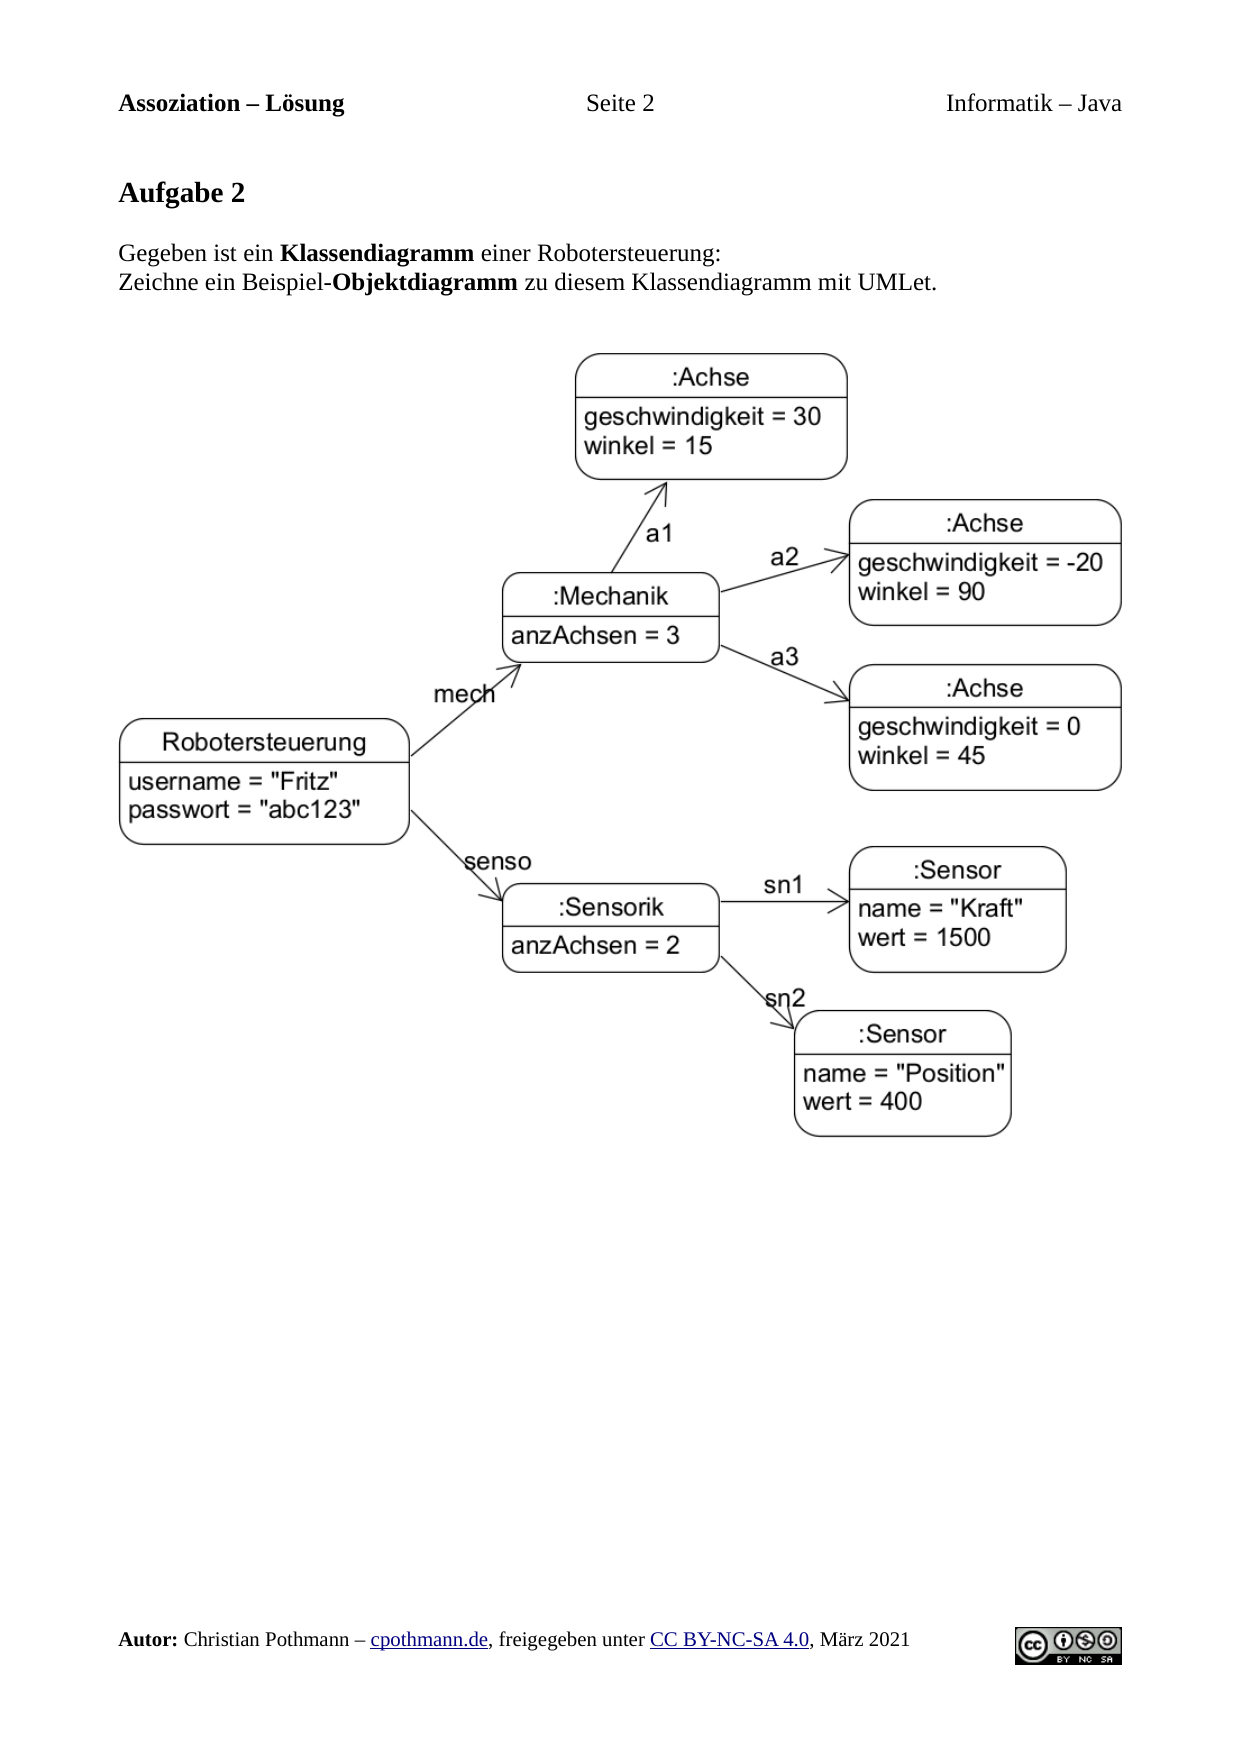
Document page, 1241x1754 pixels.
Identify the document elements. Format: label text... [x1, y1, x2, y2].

text Autor: Christian Pothmann – cpothmann.de, freigegeben unter CC BY-NC-SA 4.0, März 2021 [118, 1627, 1015, 1651]
picture [118, 352, 1123, 1138]
picture [1015, 1627, 1122, 1665]
text Zeichne ein Beispiel-Objektdiagramm zu diesem Klassendiagramm mit UMLet. [118, 267, 1122, 295]
text Gegeben ist ein Klassendiagramm einer Robotersteuerung: [118, 238, 1122, 267]
text Aufgabe 2 [118, 176, 1122, 209]
